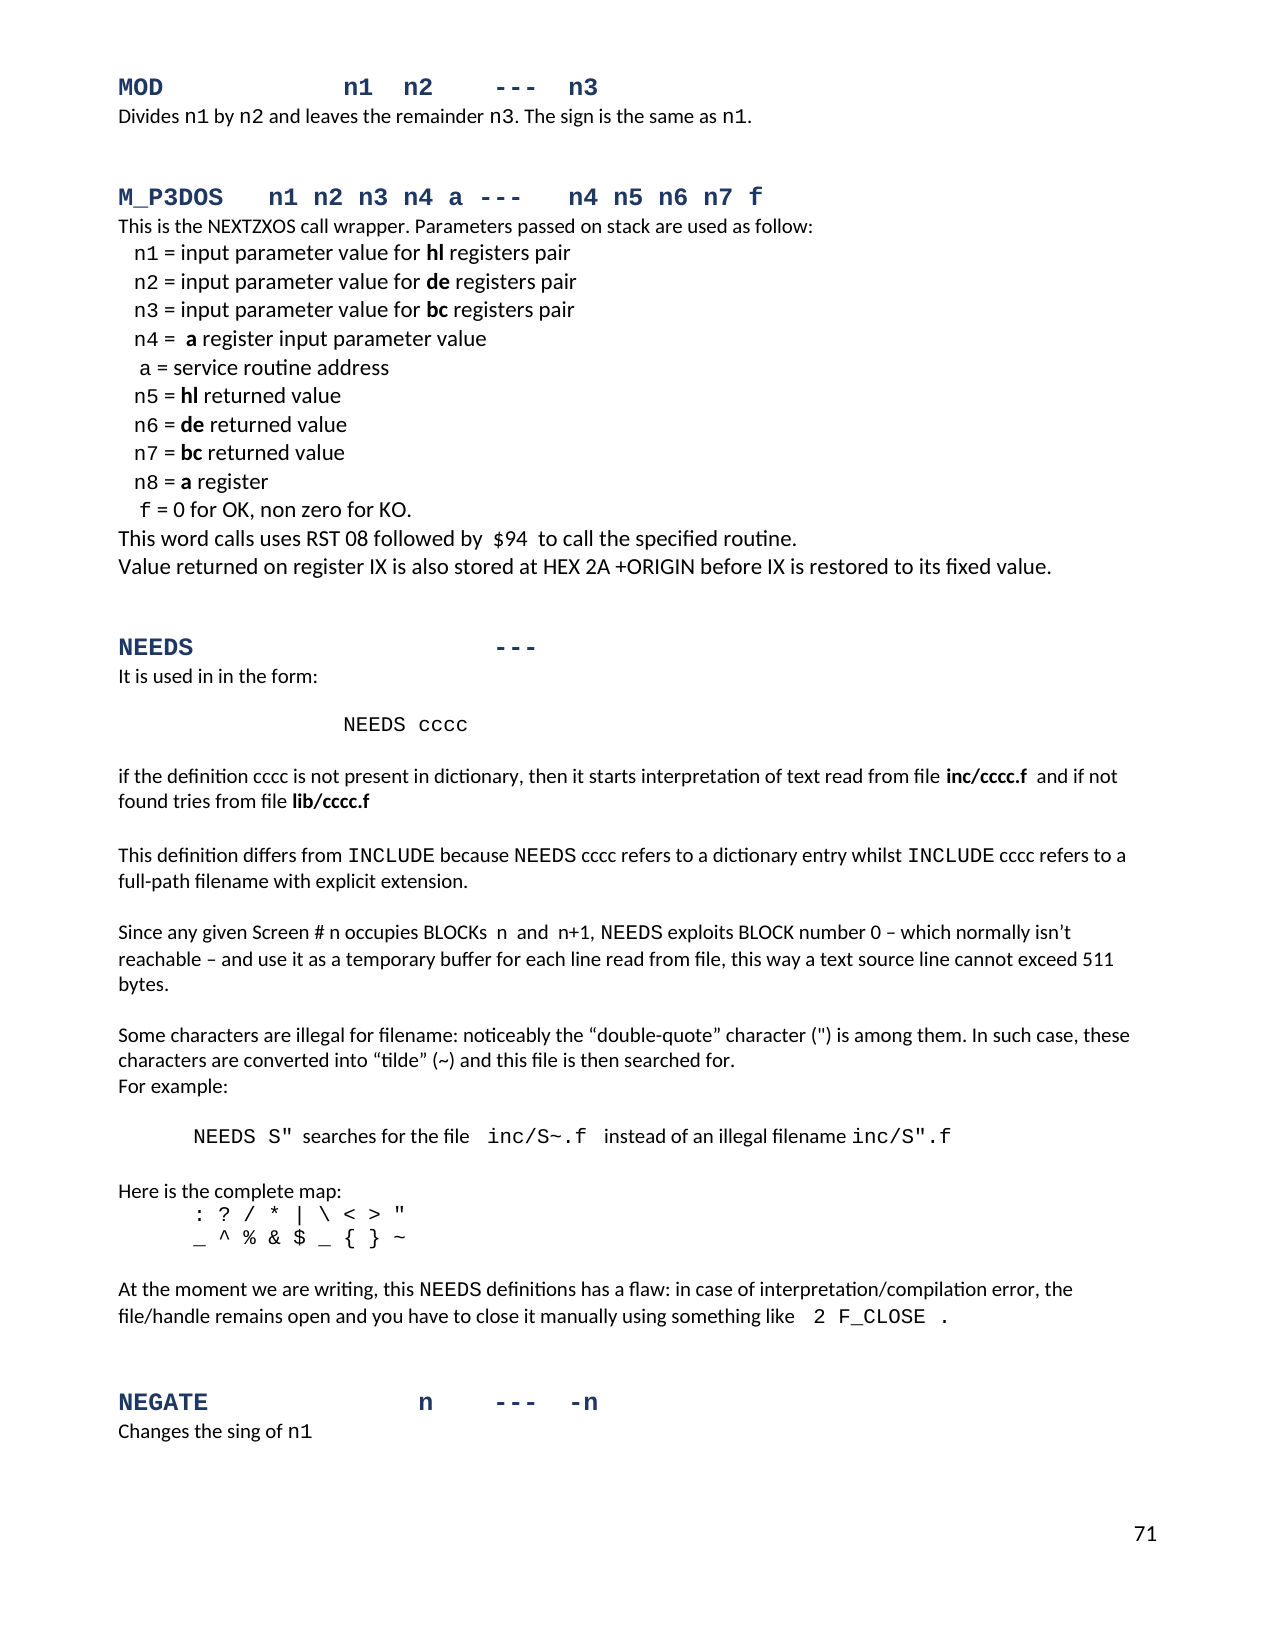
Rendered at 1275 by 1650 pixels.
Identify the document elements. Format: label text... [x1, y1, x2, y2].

text Changes the sing of n1 [118, 1418, 1157, 1444]
text This definition differs from INCLUDE because NEEDS cccc refers to a dictionary entry whilst INCLUDE cccc refers to a full-path filename with explicit extension. [118, 842, 1157, 894]
text For example: [118, 1073, 1157, 1098]
text This word calls uses RST 08 followed by $94 to call the specified routine. [118, 524, 1157, 552]
text Since any given Screen # n occupies BLOCKs n and n+1, NEEDS exploits BLOCK number 0 – which normally isn’t reachable – and use it as a temporary buffer for each line read from file, this way a text source line cannot exceed 511 bytes. [118, 919, 1157, 997]
text It is used in in the form: [118, 663, 1157, 689]
text a = service routine address [118, 353, 1157, 381]
text : ? / * | \ < > " [118, 1204, 1157, 1227]
text NEEDS S" searches for the file inc/S~.f instead of an illegal filename inc/S".f [118, 1124, 1157, 1150]
text _ ^ % & $ _ { } ~ [118, 1227, 1157, 1251]
text Value returned on register IX is also stored at HEX 2A +ORIGIN before IX is restored to its fixed value. [118, 552, 1157, 580]
text Here is the complete map: [118, 1178, 1157, 1204]
subtitle NEEDS --- [118, 635, 1157, 663]
text Divides n1 by n2 and leaves the remainder n3. The sign is the same as n1. [118, 103, 1157, 130]
text n2 = input parameter value for de registers pair [118, 267, 1157, 296]
text n6 = de returned value [118, 410, 1157, 438]
text This is the NEXTZXOS call wrapper. Parameters passed on stack are used as follow: [118, 213, 1157, 238]
text if the definition cccc is not present in dictionary, then it starts interpretation of text read from file inc/cccc.f and if not found tries from file lib/cccc.f [118, 763, 1157, 842]
text n3 = input parameter value for bc registers pair [118, 296, 1157, 324]
text f = 0 for OK, non zero for KO. [118, 495, 1157, 524]
subtitle M_P3DOS n1 n2 n3 n4 a --- n4 n5 n6 n7 f [118, 185, 1157, 213]
text NEEDS cccc [118, 714, 1157, 738]
text n1 = input parameter value for hl registers pair [118, 238, 1157, 267]
text n7 = bc returned value [118, 438, 1157, 467]
subtitle MOD n1 n2 --- n3 [118, 75, 1157, 103]
text n4 = a register input parameter value [118, 324, 1157, 353]
text At the moment we are writing, this NEEDS definitions has a flaw: in case of interpretation/compilation error, the file/handle remains open and you have to close it manually using something like 2 F_CLOSE . [118, 1276, 1157, 1329]
text n8 = a register [118, 467, 1157, 495]
text n5 = hl returned value [118, 381, 1157, 410]
text Some characters are illegal for filename: noticeably the “double-quote” character (") is among them. In such case, these characters are converted into “tilde” (~) and this file is then searched for. [118, 1022, 1157, 1073]
subtitle NEGATE n --- -n [118, 1389, 1157, 1418]
